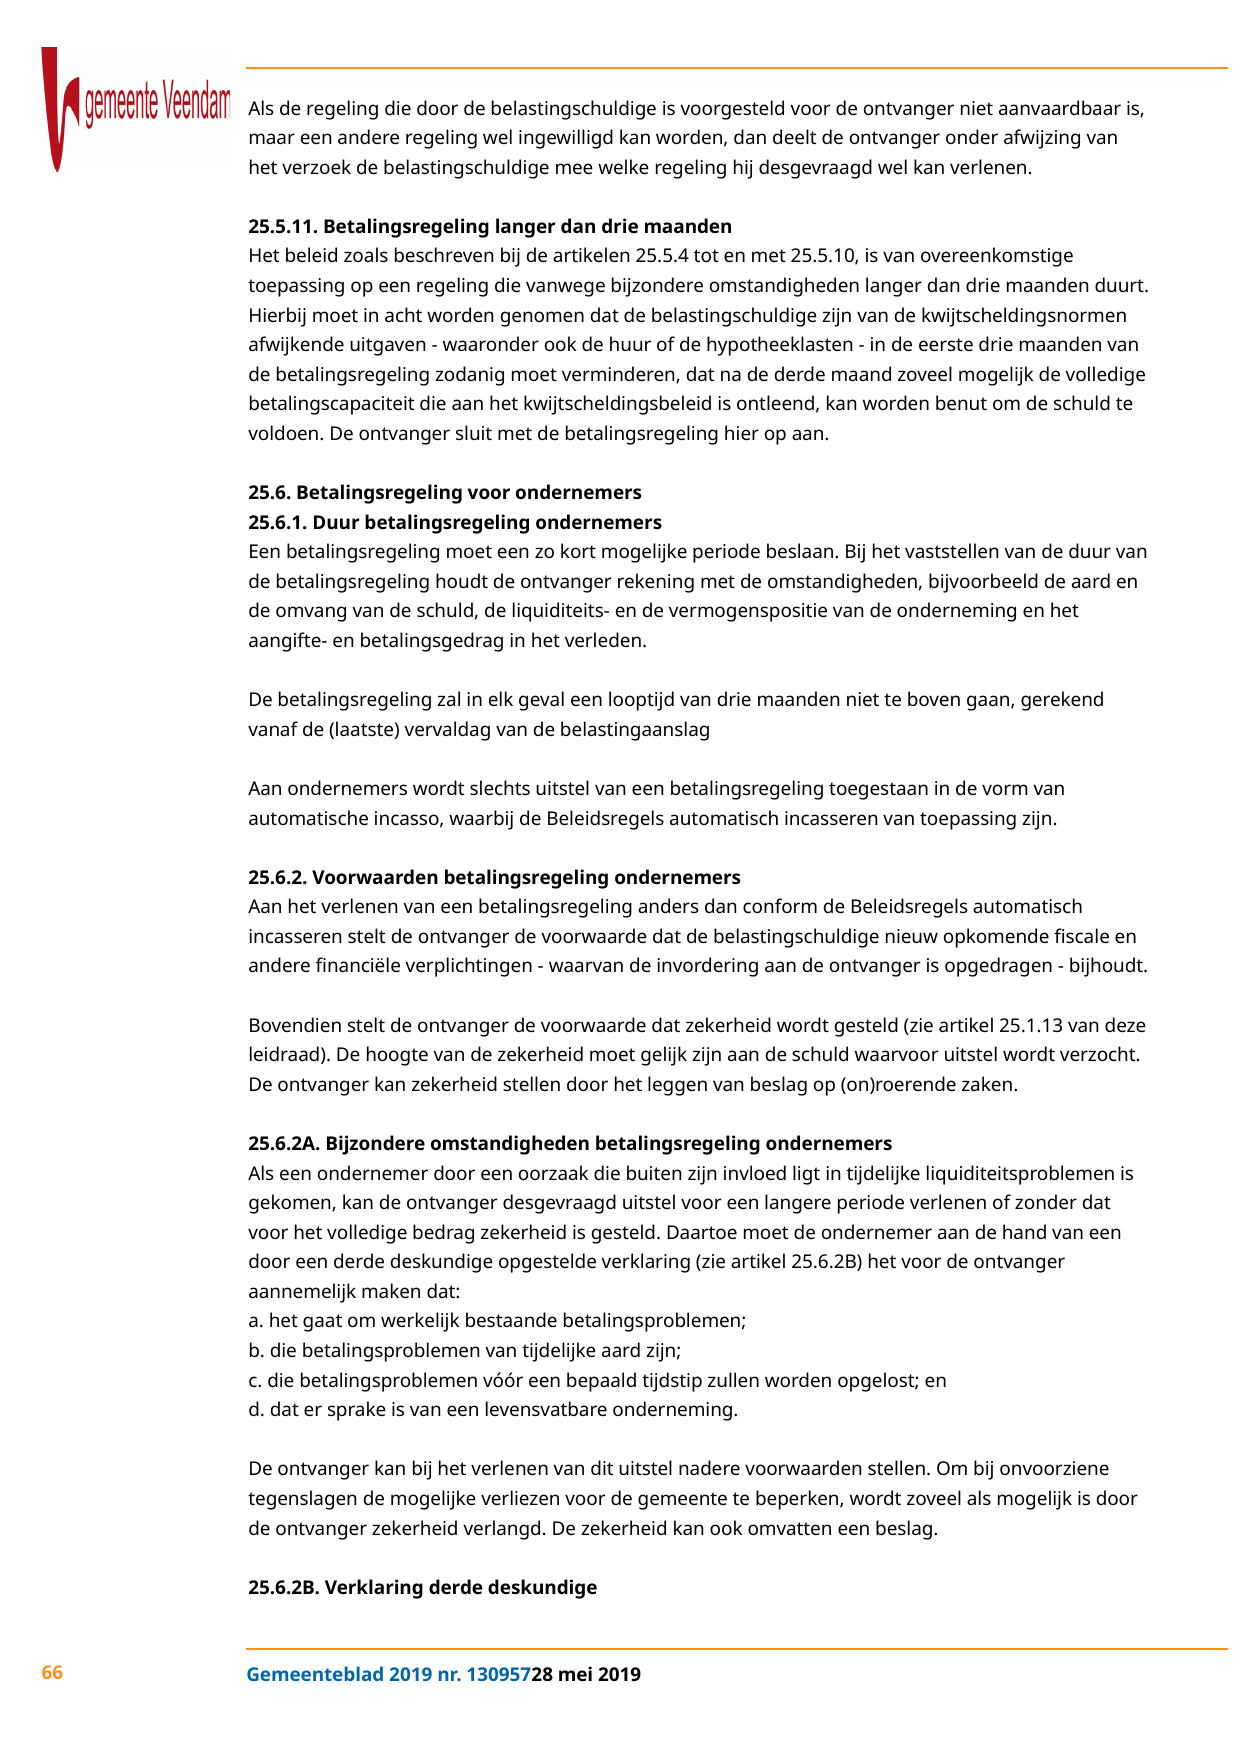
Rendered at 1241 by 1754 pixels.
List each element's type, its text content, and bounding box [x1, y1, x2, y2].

text Bovendien stelt de ontvanger de voorwaarde dat zekerheid wordt gesteld (zie artikel 25.1.13 van deze leidraad). De hoogte van de zekerheid moet gelijk zijn aan de schuld waarvoor uitstel wordt verzocht. De ontvanger kan zekerheid stellen door het leggen van beslag op (on)roerende zaken. [248, 1012, 1152, 1097]
text 25.6.2B. Verklaring derde deskundige [248, 1574, 1152, 1600]
text a. het gaat om werkelijk bestaande betalingsproblemen; [248, 1308, 1152, 1333]
text 25.5.11. Betalingsregeling langer dan drie maanden [248, 213, 1152, 239]
text c. die betalingsproblemen vóór een bepaald tijdstip zullen worden opgelost; en [248, 1367, 1152, 1393]
text De ontvanger kan bij het verlenen van dit uitstel nadere voorwaarden stellen. Om bij onvoorziene tegenslagen de mogelijke verliezen voor de gemeente te beperken, wordt zoveel als mogelijk is door de ontvanger zekerheid verlangd. De zekerheid kan ook omvatten een beslag. [248, 1456, 1152, 1541]
text Als de regeling die door de belastingschuldige is voorgesteld voor de ontvanger niet aanvaardbaar is, maar een andere regeling wel ingewilligd kan worden, dan deelt de ontvanger onder afwijzing van het verzoek de belastingschuldige mee welke regeling hij desgevraagd wel kan verlenen. [248, 95, 1152, 180]
text b. die betalingsproblemen van tijdelijke aard zijn; [248, 1337, 1152, 1363]
text De betalingsregeling zal in elk geval een looptijd van drie maanden niet te boven gaan, gerekend vanaf de (laatste) vervaldag van de belastingaanslag [248, 686, 1152, 742]
text 25.6.2. Voorwaarden betalingsregeling ondernemers [248, 864, 1152, 890]
text 25.6.2A. Bijzondere omstandigheden betalingsregeling ondernemers [248, 1130, 1152, 1156]
text Een betalingsregeling moet een zo kort mogelijke periode beslaan. Bij het vaststellen van de duur van de betalingsregeling houdt de ontvanger rekening met de omstandigheden, bijvoorbeeld de aard en de omvang van de schuld, de liquiditeits- en de vermogenspositie van de onderneming en het aangifte- en betalingsgedrag in het verleden. [248, 538, 1152, 653]
picture [41, 47, 231, 172]
text 25.6.1. Duur betalingsregeling ondernemers [248, 509, 1152, 535]
text Aan het verlenen van een betalingsregeling anders dan conform de Beleidsregels automatisch incasseren stelt de ontvanger de voorwaarde dat de belastingschuldige nieuw opkomende fiscale en andere financiële verplichtingen - waarvan de invordering aan de ontvanger is opgedragen - bijhoudt. [248, 893, 1152, 978]
text 25.6. Betalingsregeling voor ondernemers [248, 479, 1152, 505]
text Aan ondernemers wordt slechts uitstel van een betalingsregeling toegestaan in de vorm van automatische incasso, waarbij de Beleidsregels automatisch incasseren van toepassing zijn. [248, 775, 1152, 831]
text d. dat er sprake is van een levensvatbare onderneming. [248, 1396, 1152, 1422]
text Het beleid zoals beschreven bij de artikelen 25.5.4 tot en met 25.5.10, is van overeenkomstige toepassing op een regeling die vanwege bijzondere omstandigheden langer dan drie maanden duurt. Hierbij moet in acht worden genomen dat de belastingschuldige zijn van de kwijtscheldingsnormen afwijkende uitgaven - waaronder ook de huur of de hypotheeklasten - in de eerste drie maanden van de betalingsregeling zodanig moet verminderen, dat na de derde maand zoveel mogelijk de volledige betalingscapaciteit die aan het kwijtscheldingsbeleid is ontleend, kan worden benut om de schuld te voldoen. De ontvanger sluit met de betalingsregeling hier op aan. [248, 243, 1152, 446]
text Als een ondernemer door een oorzaak die buiten zijn invloed ligt in tijdelijke liquiditeitsproblemen is gekomen, kan de ontvanger desgevraagd uitstel voor een langere periode verlenen of zonder dat voor het volledige bedrag zekerheid is gesteld. Daartoe moet de ondernemer aan de hand van een door een derde deskundige opgestelde verklaring (zie artikel 25.6.2B) het voor de ontvanger aannemelijk maken dat: [248, 1160, 1152, 1304]
